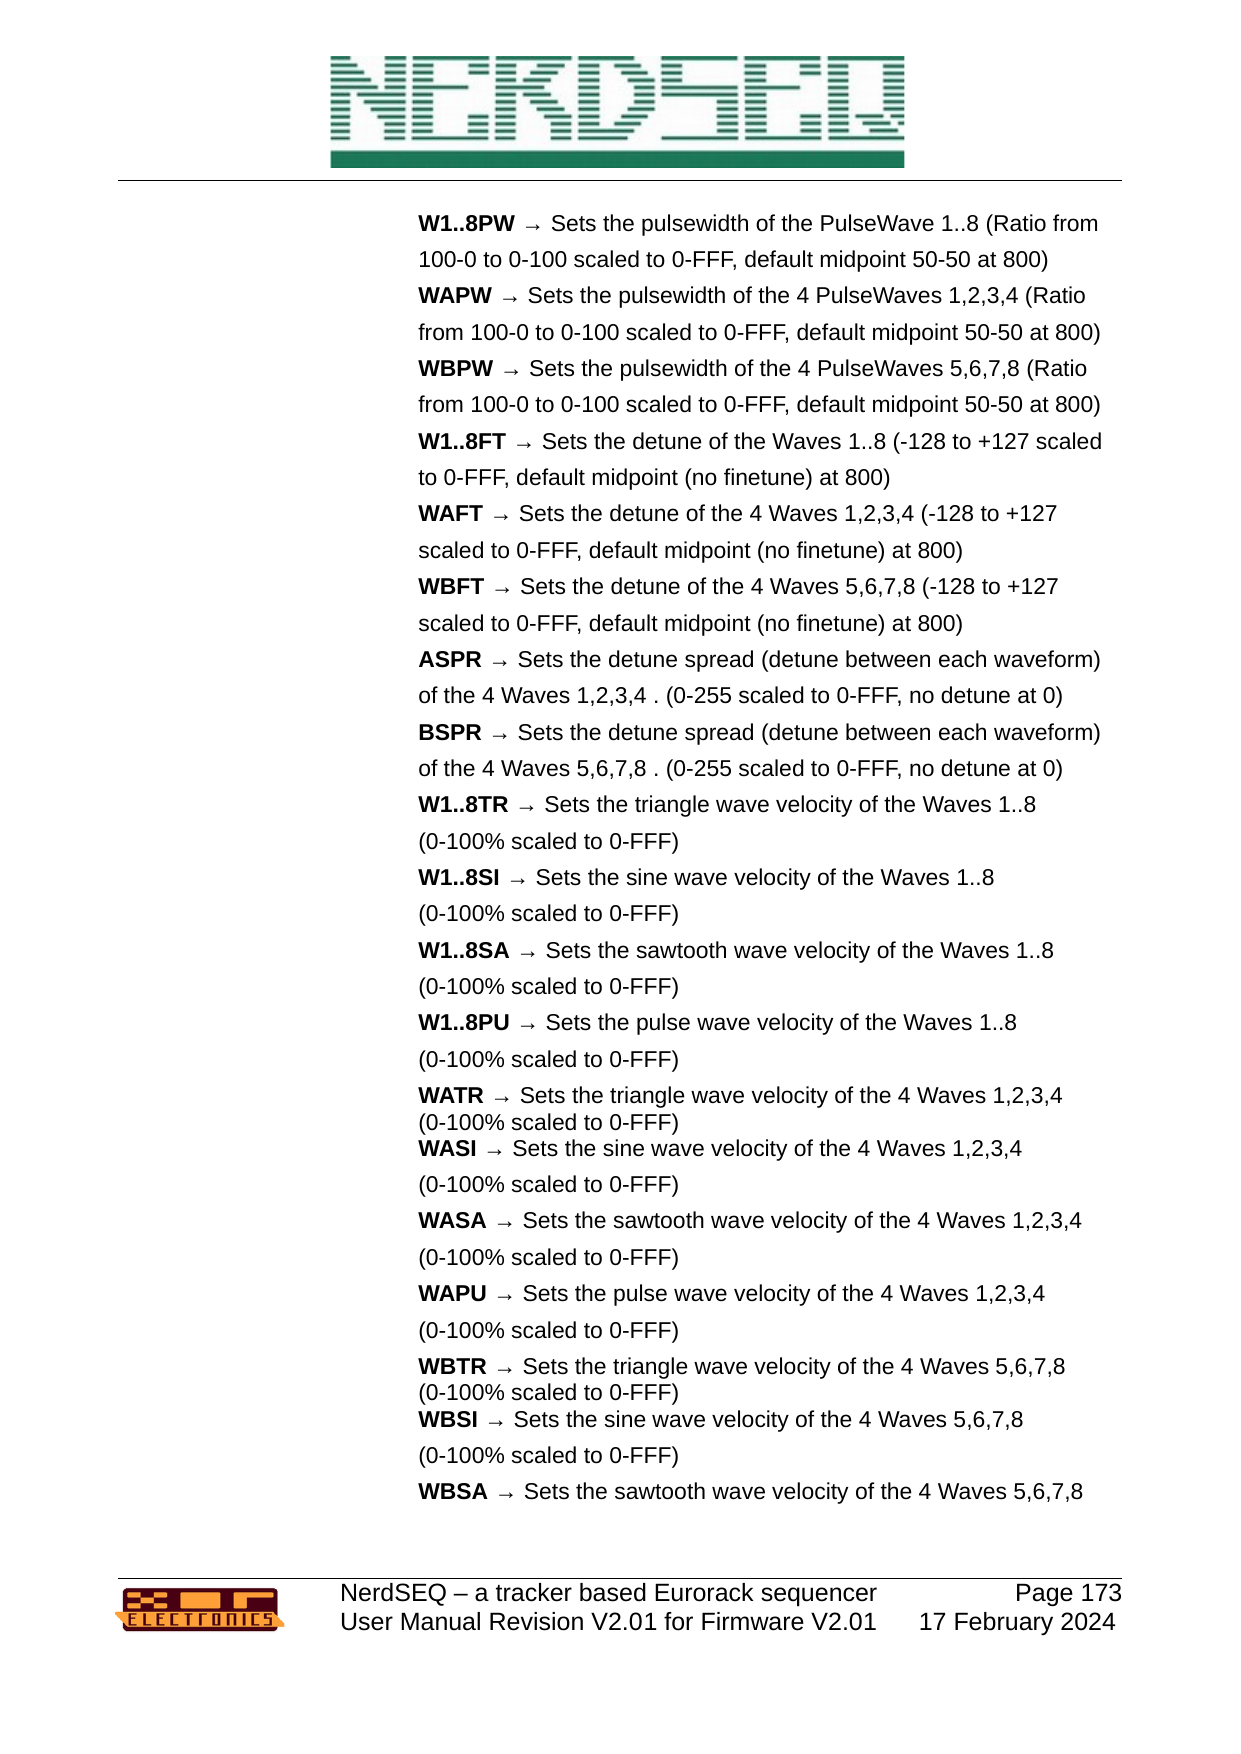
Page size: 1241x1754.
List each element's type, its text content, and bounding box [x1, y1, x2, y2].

text (0-100% scaled to 0-FFF) [118, 1244, 1122, 1270]
text WBTR → Sets the triangle wave velocity of the 4 Waves 5,6,7,8 [118, 1353, 1122, 1379]
text (0-100% scaled to 0-FFF) [118, 1046, 1122, 1072]
text WAPU → Sets the pulse wave velocity of the 4 Waves 1,2,3,4 [118, 1280, 1122, 1307]
text W1..8SI → Sets the sine wave velocity of the Waves 1..8 [118, 864, 1122, 890]
text W1..8FT → Sets the detune of the Waves 1..8 (-128 to +127 scaled to 0-FFF, default midpoint (no finetune) at 800) [118, 428, 1122, 490]
text WATR → Sets the triangle wave velocity of the 4 Waves 1,2,3,4 [118, 1082, 1122, 1108]
text W1..8TR → Sets the triangle wave velocity of the Waves 1..8 [118, 791, 1122, 818]
text (0-100% scaled to 0-FFF) [118, 1442, 1122, 1468]
text W1..8SA → Sets the sawtooth wave velocity of the Waves 1..8 [118, 937, 1122, 963]
text (0-100% scaled to 0-FFF) [118, 828, 1122, 854]
text (0-100% scaled to 0-FFF) [118, 973, 1122, 999]
text ASPR → Sets the detune spread (detune between each waveform) of the 4 Waves 1,2,3,4 . (0-255 scaled to 0-FFF, no detune at 0) BSPR → Sets the detune spread (detune between each waveform) of the 4 Waves 5,6,7,8 . (0-255 scaled to 0-FFF, no detune at 0) [118, 646, 1122, 781]
picture [330, 56, 905, 168]
text W1..8PU → Sets the pulse wave velocity of the Waves 1..8 [118, 1009, 1122, 1036]
text (0-100% scaled to 0-FFF) [118, 1108, 1122, 1135]
text (0-100% scaled to 0-FFF) [118, 900, 1122, 927]
text WASA → Sets the sawtooth wave velocity of the 4 Waves 1,2,3,4 [118, 1207, 1122, 1234]
text WBSI → Sets the sine wave velocity of the 4 Waves 5,6,7,8 [118, 1406, 1122, 1432]
text WAFT → Sets the detune of the 4 Waves 1,2,3,4 (-128 to +127 scaled to 0-FFF, default midpoint (no finetune) at 800) [118, 500, 1122, 563]
text WBPW → Sets the pulsewidth of the 4 PulseWaves 5,6,7,8 (Ratio from 100-0 to 0-100 scaled to 0-FFF, default midpoint 50-50 at 800) [118, 355, 1122, 418]
text W1..8PW → Sets the pulsewidth of the PulseWave 1..8 (Ratio from 100-0 to 0-100 scaled to 0-FFF, default midpoint 50-50 at 800) [118, 209, 1122, 272]
text (0-100% scaled to 0-FFF) [118, 1171, 1122, 1197]
text WBFT → Sets the detune of the 4 Waves 5,6,7,8 (-128 to +127 scaled to 0-FFF, default midpoint (no finetune) at 800) [118, 573, 1122, 636]
text WASI → Sets the sine wave velocity of the 4 Waves 1,2,3,4 [118, 1135, 1122, 1161]
text (0-100% scaled to 0-FFF) [118, 1317, 1122, 1343]
text (0-100% scaled to 0-FFF) [118, 1379, 1122, 1406]
text WBSA → Sets the sawtooth wave velocity of the 4 Waves 5,6,7,8 [118, 1478, 1122, 1505]
text WAPW → Sets the pulsewidth of the 4 PulseWaves 1,2,3,4 (Ratio from 100-0 to 0-100 scaled to 0-FFF, default midpoint 50-50 at 800) [118, 282, 1122, 345]
picture [115, 1584, 285, 1634]
